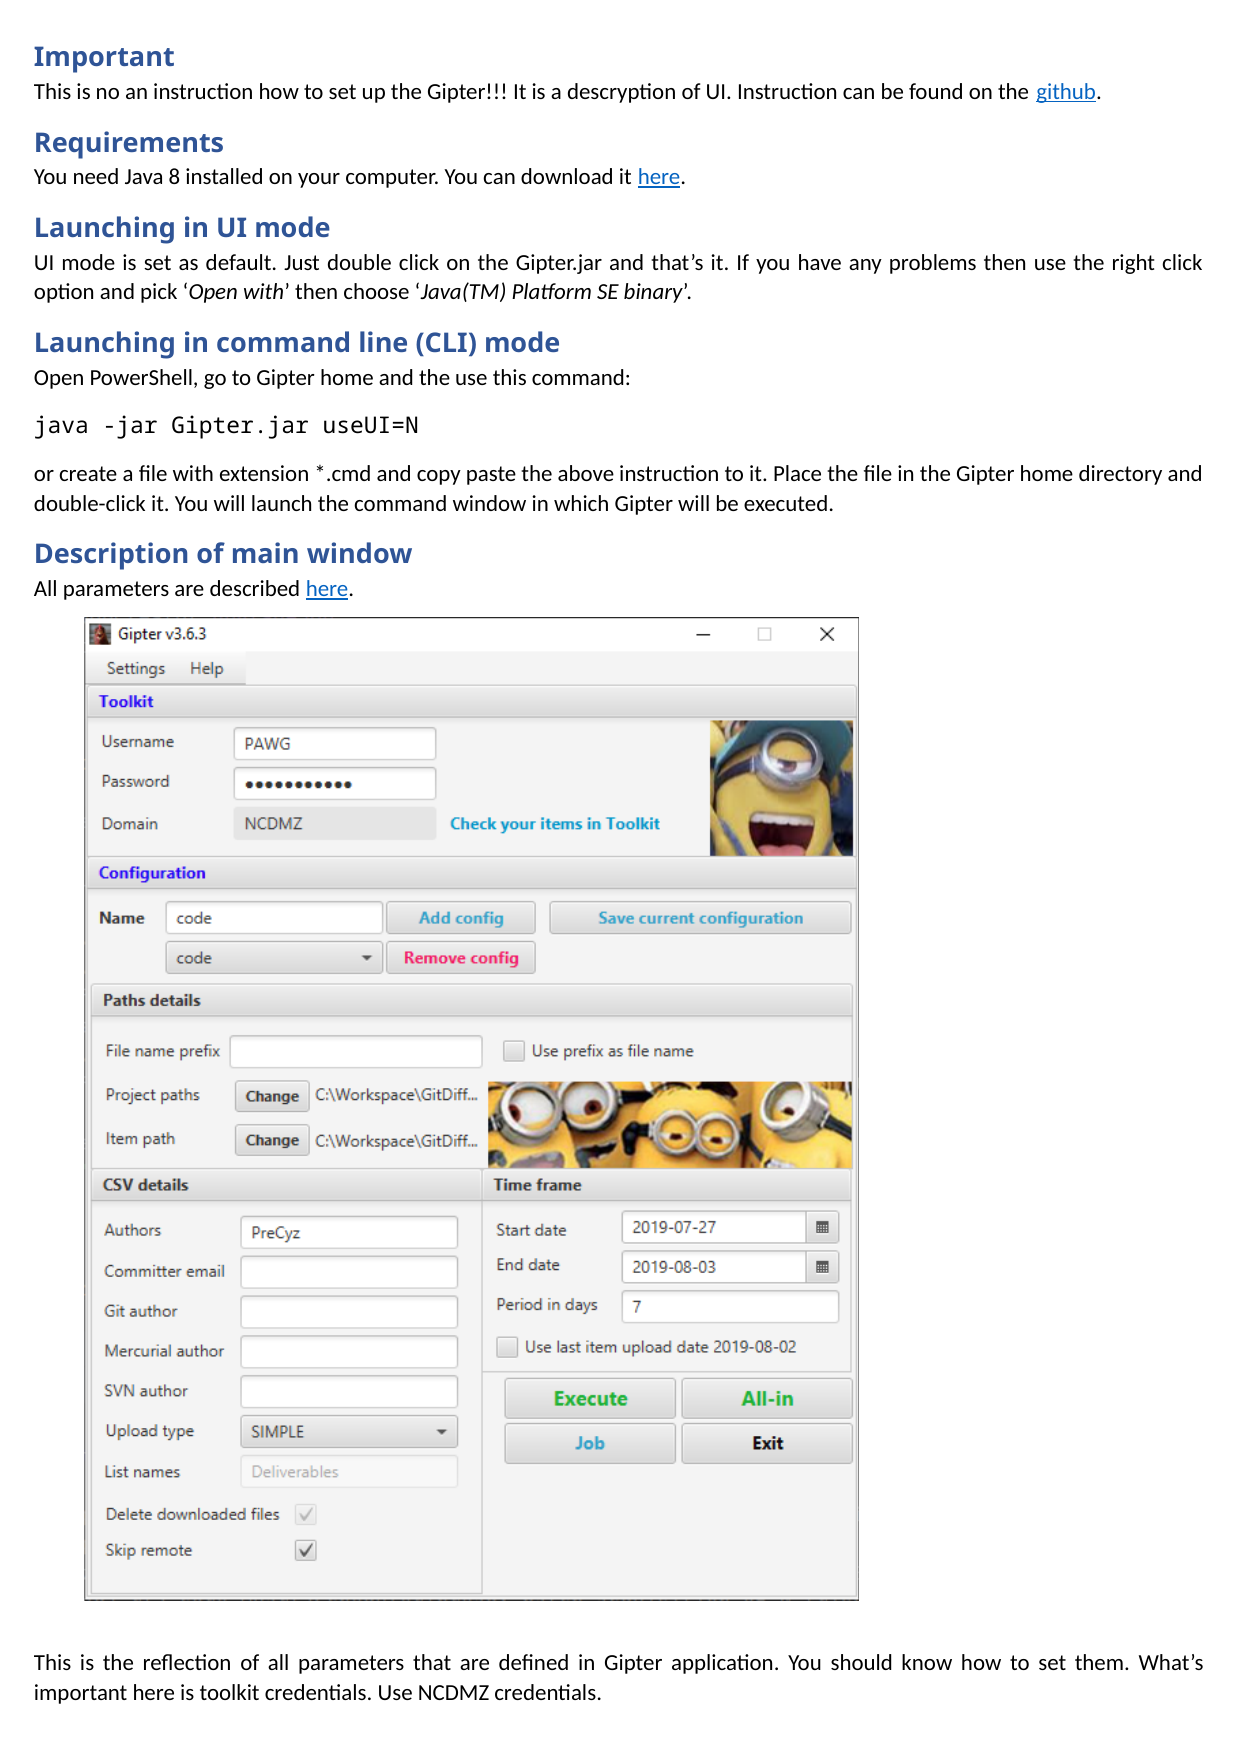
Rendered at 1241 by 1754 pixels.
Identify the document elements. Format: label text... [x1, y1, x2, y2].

text This is the reflection of all parameters that are defined in Gipter application. You should know how to set them. What’s important here is toolkit credentials. Use NCDMZ credentials. [34, 1648, 1207, 1706]
subtitle Description of main window [34, 535, 1207, 572]
text or create a file with extension *.cmd and copy paste the above instruction to it. Place the file in the Gipter home directory and double-click it. You will launch the command window in which Gipter will be executed. [34, 459, 1207, 517]
text java -jar Gipter.jar useUI=N [34, 409, 1207, 440]
text Open PowerShell, go to Gipter home and the use this command: [34, 363, 1207, 391]
subtitle Important [34, 38, 1207, 75]
text All parameters are described here. [34, 574, 1207, 602]
picture [84, 617, 859, 1601]
subtitle Requirements [34, 123, 1207, 160]
text UI mode is set as default. Just double click on the Gipter.jar and that’s it. If you have any problems then use the right click option and pick ‘Open with’ then choose ‘Java(TM) Platform SE binary’. [34, 248, 1207, 305]
subtitle Launching in UI mode [34, 209, 1207, 246]
subtitle Launching in command line (CLI) mode [34, 324, 1207, 361]
text You need Java 8 installed on your computer. You can download it here. [34, 162, 1207, 190]
text This is no an instruction how to set up the Gipter!!! It is a descryption of UI. Instruction can be found on the github. [34, 77, 1207, 105]
